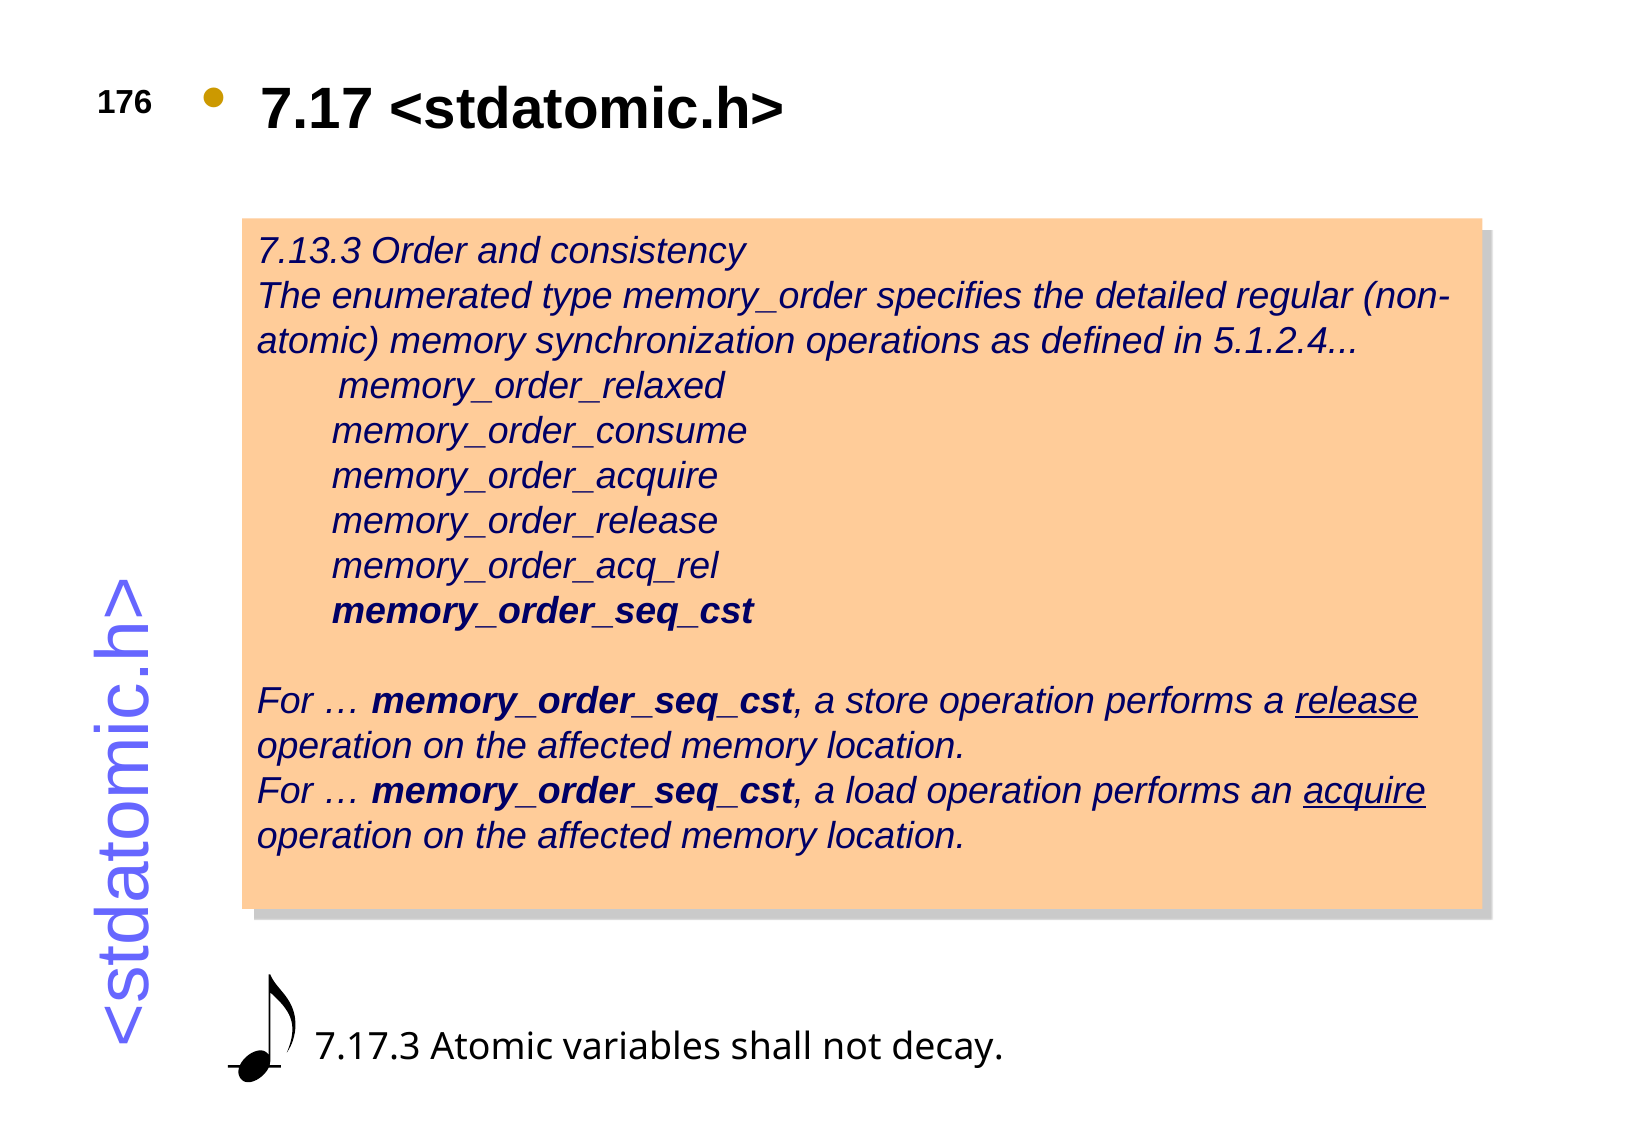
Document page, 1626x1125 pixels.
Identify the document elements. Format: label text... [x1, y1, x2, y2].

list 7.17 <stdatomic.h> [188, 62, 1477, 1063]
text_box 7.17.3 Atomic variables shall not decay. [299, 1014, 1153, 1076]
title [21, 29, 217, 1063]
text_box 7.13.3 Order and consistency The enumerated type memory_order specifies the detailed regular (non-atomic) memory synchronization operations as defined in 5.1.2.4... memory_order_relaxed memory_order_consume memory_order_acquire memory_order_release memory_order_acq_rel memory_order_seq_cst For … memory_order_seq_cst, a store operation performs a release operation on the affected memory location. For … memory_order_seq_cst, a load operation performs an acquire operation on the affected memory location. [242, 218, 1483, 909]
text_box [227, 974, 296, 1083]
